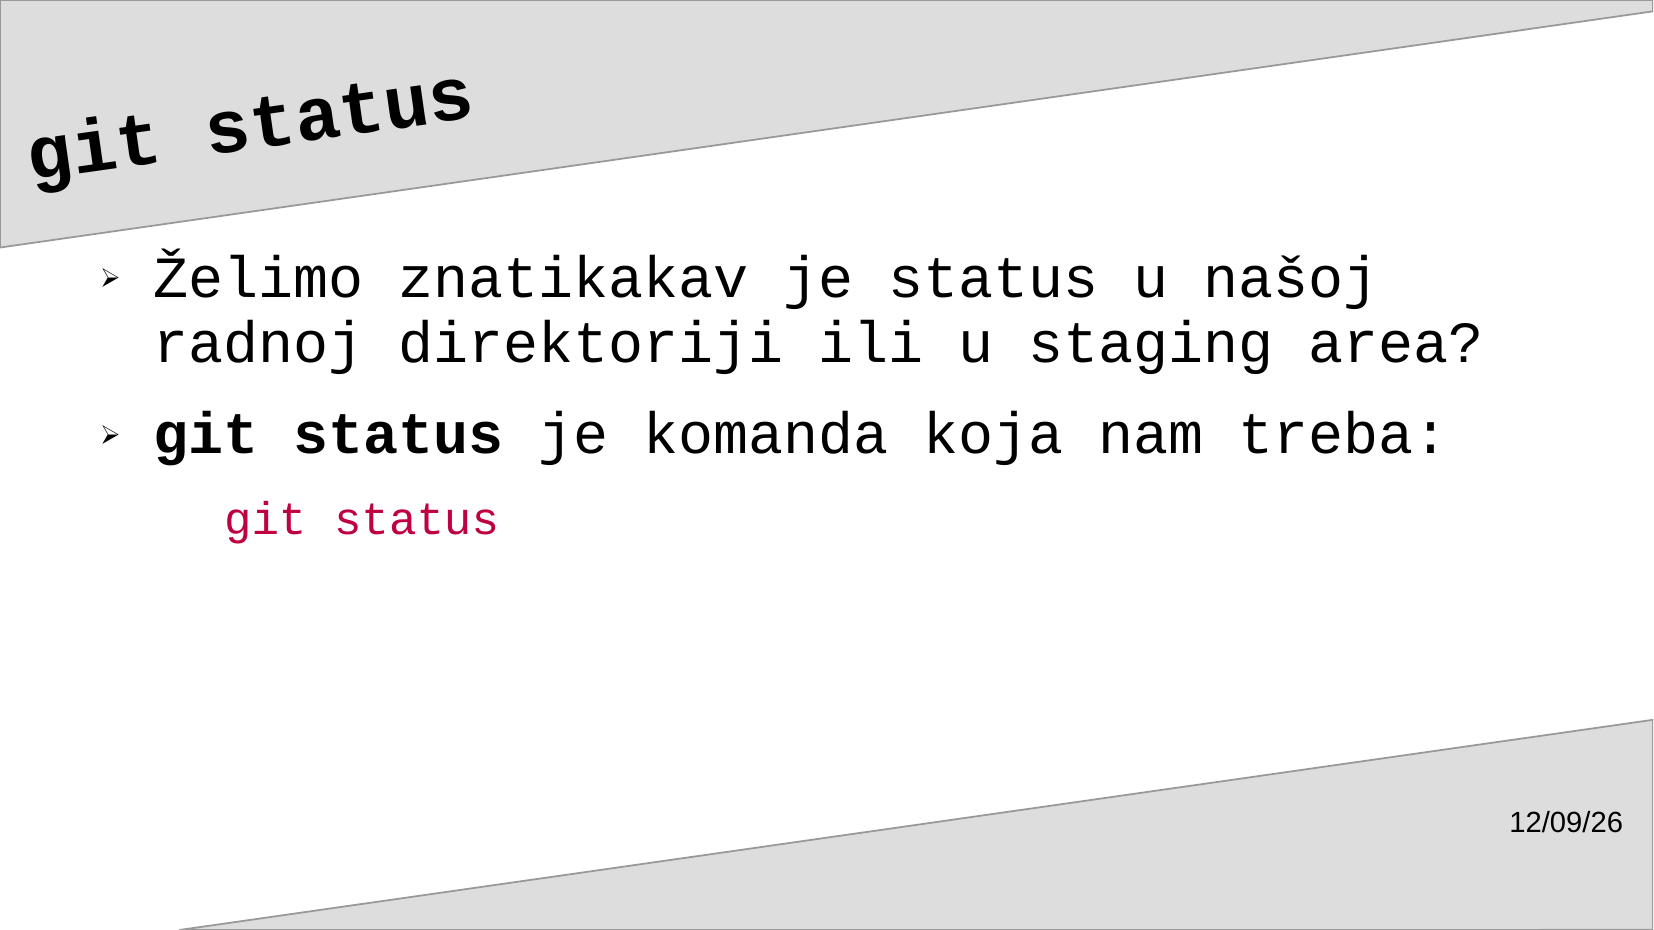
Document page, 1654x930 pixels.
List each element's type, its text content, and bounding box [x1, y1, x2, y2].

title git status [16, 0, 1501, 239]
list Želimo znatikakav je status u našoj radnoj direktoriji ili u staging area? git status je komanda koja nam treba: git status [82, 248, 1538, 788]
